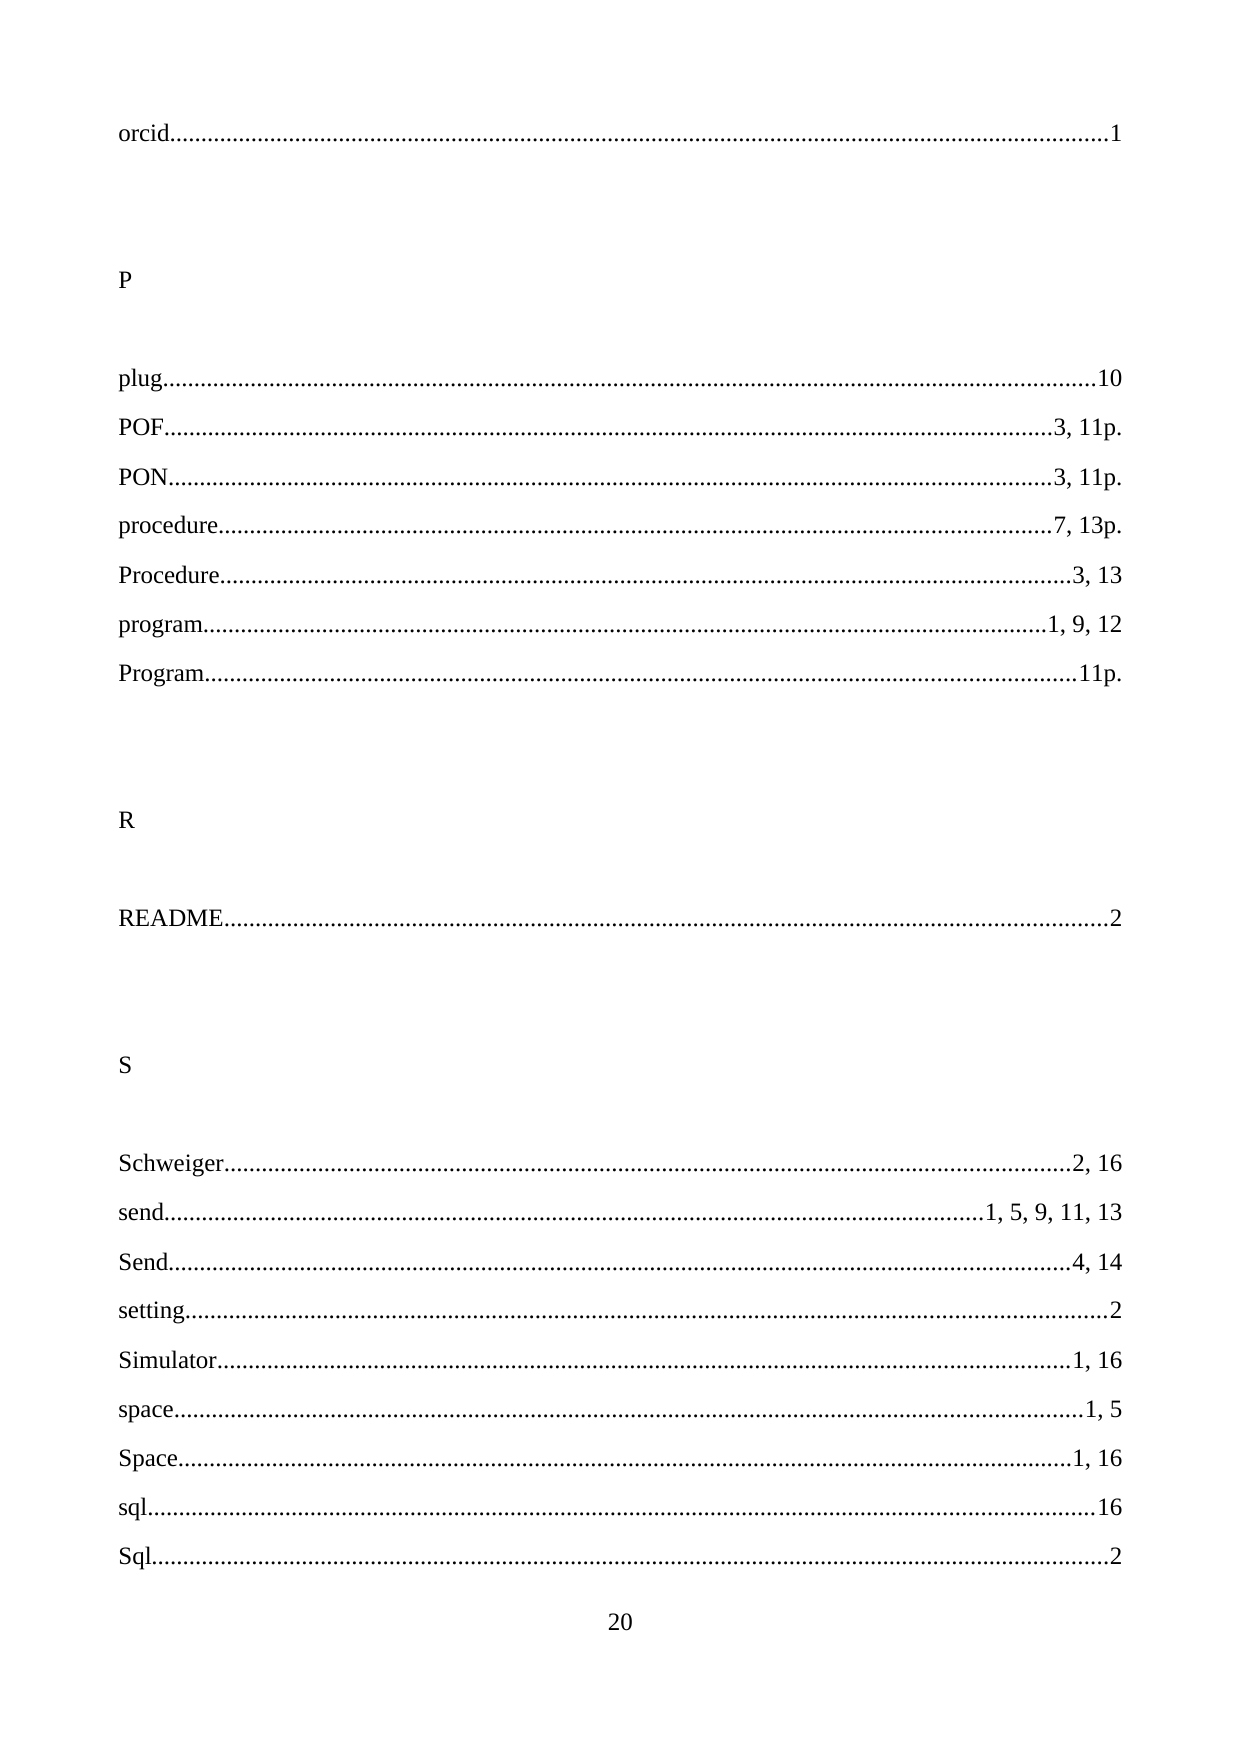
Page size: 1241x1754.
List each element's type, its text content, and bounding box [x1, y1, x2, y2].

text PON 3, 11p. [118, 462, 1122, 490]
text program 1, 9, 12 [118, 609, 1122, 637]
text P [118, 265, 1122, 294]
text Simulator 1, 16 [118, 1345, 1122, 1373]
text space 1, 5 [118, 1394, 1122, 1422]
text Sql 2 [118, 1541, 1122, 1570]
text procedure 7, 13p. [118, 511, 1122, 539]
text Space 1, 16 [118, 1443, 1122, 1472]
text setting 2 [118, 1296, 1122, 1324]
text orcid 1 [118, 118, 1122, 147]
text README 2 [118, 903, 1122, 932]
text Procedure 3, 13 [118, 560, 1122, 588]
text S [118, 1050, 1122, 1079]
text plug 10 [118, 363, 1122, 392]
text sql 16 [118, 1492, 1122, 1521]
text Program 11p. [118, 658, 1122, 687]
text send 1, 5, 9, 11, 13 [118, 1197, 1122, 1226]
text R [118, 805, 1122, 834]
text Schweiger 2, 16 [118, 1148, 1122, 1177]
text Send 4, 14 [118, 1247, 1122, 1275]
text POF 3, 11p. [118, 412, 1122, 441]
